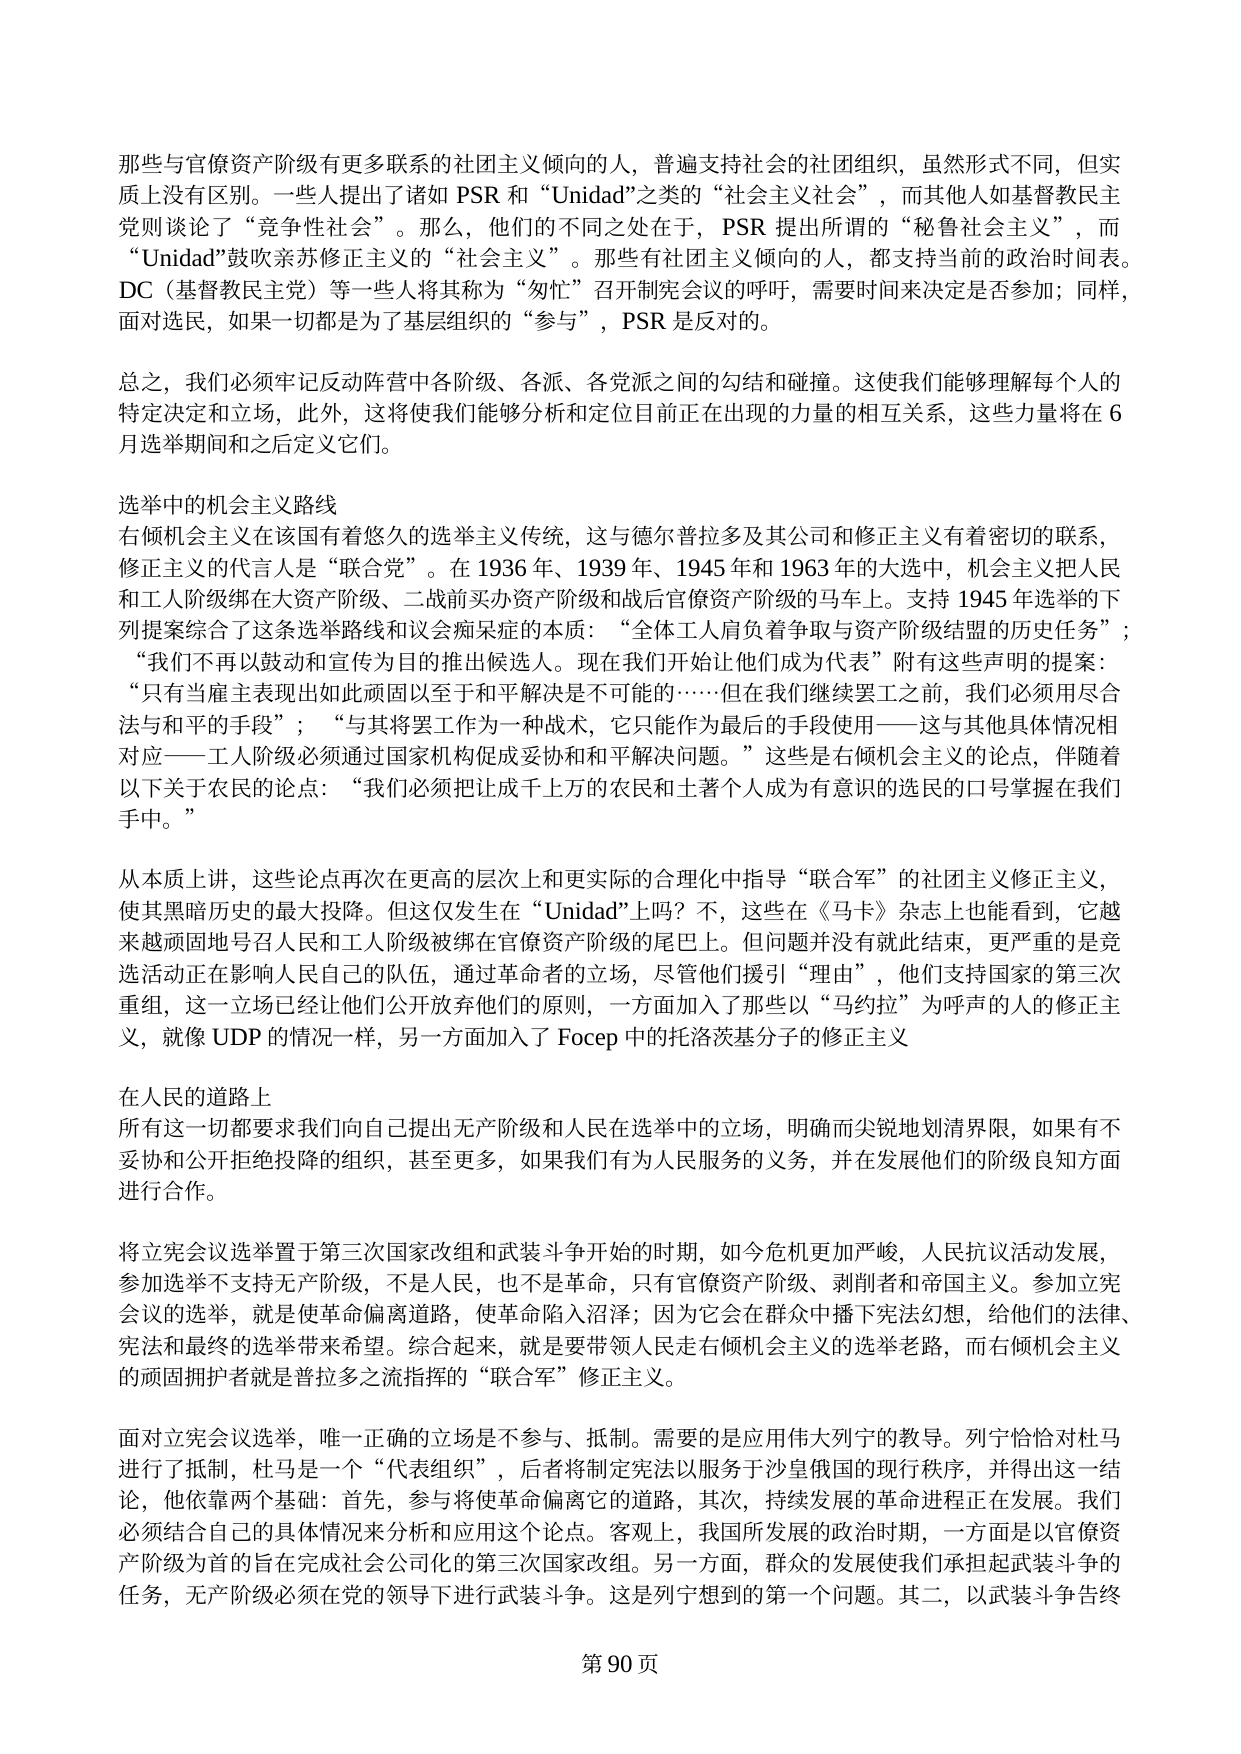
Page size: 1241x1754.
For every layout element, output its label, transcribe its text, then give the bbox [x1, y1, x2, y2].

text 选举中的机会主义路线 [118, 488, 1122, 519]
text 总之，我们必须牢记反动阵营中各阶级、各派、各党派之间的勾结和碰撞。这使我们能够理解每个人的特定决定和立场，此外，这将使我们能够分析和定位目前正在出现的力量的相互关系，这些力量将在6月选举期间和之后定义它们。 [118, 365, 1122, 459]
text 面对立宪会议选举，唯一正确的立场是不参与、抵制。需要的是应用伟大列宁的教导。列宁恰恰对杜马进行了抵制，杜马是一个“代表组织”，后者将制定宪法以服务于沙皇俄国的现行秩序，并得出这一结论，他依靠两个基础：首先，参与将使革命偏离它的道路，其次，持续发展的革命进程正在发展。我们必须结合自己的具体情况来分析和应用这个论点。客观上，我国所发展的政治时期，一方面是以官僚资产阶级为首的旨在完成社会公司化的第三次国家改组。另一方面，群众的发展使我们承担起武装斗争的任务，无产阶级必须在党的领导下进行武装斗争。这是列宁想到的第一个问题。其二，以武装斗争告终 [118, 1421, 1122, 1609]
text 从本质上讲，这些论点再次在更高的层次上和更实际的合理化中指导“联合军”的社团主义修正主义，使其黑暗历史的最大投降。但这仅发生在“Unidad”上吗？不，这些在《马卡》杂志上也能看到，它越来越顽固地号召人民和工人阶级被绑在官僚资产阶级的尾巴上。但问题并没有就此结束，更严重的是竞选活动正在影响人民自己的队伍，通过革命者的立场，尽管他们援引“理由”，他们支持国家的第三次重组，这一立场已经让他们公开放弃他们的原则，一方面加入了那些以“马约拉”为呼声的人的修正主义，就像 UDP 的情况一样，另一方面加入了 Focep 中的托洛茨基分子的修正主义 [118, 863, 1122, 1051]
text 将立宪会议选举置于第三次国家改组和武装斗争开始的时期，如今危机更加严峻，人民抗议活动发展，参加选举不支持无产阶级，不是人民，也不是革命，只有官僚资产阶级、剥削者和帝国主义。参加立宪会议的选举，就是使革命偏离道路，使革命陷入沼泽；因为它会在群众中播下宪法幻想，给他们的法律、宪法和最终的选举带来希望。综合起来，就是要带领人民走右倾机会主义的选举老路，而右倾机会主义的顽固拥护者就是普拉多之流指挥的“联合军”修正主义。 [118, 1235, 1122, 1392]
text 右倾机会主义在该国有着悠久的选举主义传统，这与德尔普拉多及其公司和修正主义有着密切的联系，修正主义的代言人是“联合党”。在1936年、1939年、1945年和1963年的大选中，机会主义把人民和工人阶级绑在大资产阶级、二战前买办资产阶级和战后官僚资产阶级的马车上。支持1945年选举的下列提案综合了这条选举路线和议会痴呆症的本质：“全体工人肩负着争取与资产阶级结盟的历史任务”； “我们不再以鼓动和宣传为目的推出候选人。现在我们开始让他们成为代表”附有这些声明的提案：“只有当雇主表现出如此顽固以至于和平解决是不可能的……但在我们继续罢工之前，我们必须用尽合法与和平的手段”； “与其将罢工作为一种战术，它只能作为最后的手段使用——这与其他具体情况相对应——工人阶级必须通过国家机构促成妥协和和平解决问题。”这些是右倾机会主义的论点，伴随着以下关于农民的论点：“我们必须把让成千上万的农民和土著个人成为有意识的选民的口号掌握在我们手中。” [118, 519, 1122, 834]
text 在人民的道路上 [118, 1080, 1122, 1112]
text 所有这一切都要求我们向自己提出无产阶级和人民在选举中的立场，明确而尖锐地划清界限，如果有不妥协和公开拒绝投降的组织，甚至更多，如果我们有为人民服务的义务，并在发展他们的阶级良知方面进行合作。 [118, 1112, 1122, 1206]
text 那些与官僚资产阶级有更多联系的社团主义倾向的人，普遍支持社会的社团组织，虽然形式不同，但实质上没有区别。一些人提出了诸如 PSR 和“Unidad”之类的“社会主义社会”，而其他人如基督教民主党则谈论了“竞争性社会”。那么，他们的不同之处在于，PSR 提出所谓的“秘鲁社会主义”，而“Unidad”鼓吹亲苏修正主义的“社会主义”。那些有社团主义倾向的人，都支持当前的政治时间表。DC（基督教民主党）等一些人将其称为“匆忙”召开制宪会议的呼吁，需要时间来决定是否参加；同样，面对选民，如果一切都是为了基层组织的“参与”，PSR 是反对的。 [118, 147, 1122, 336]
